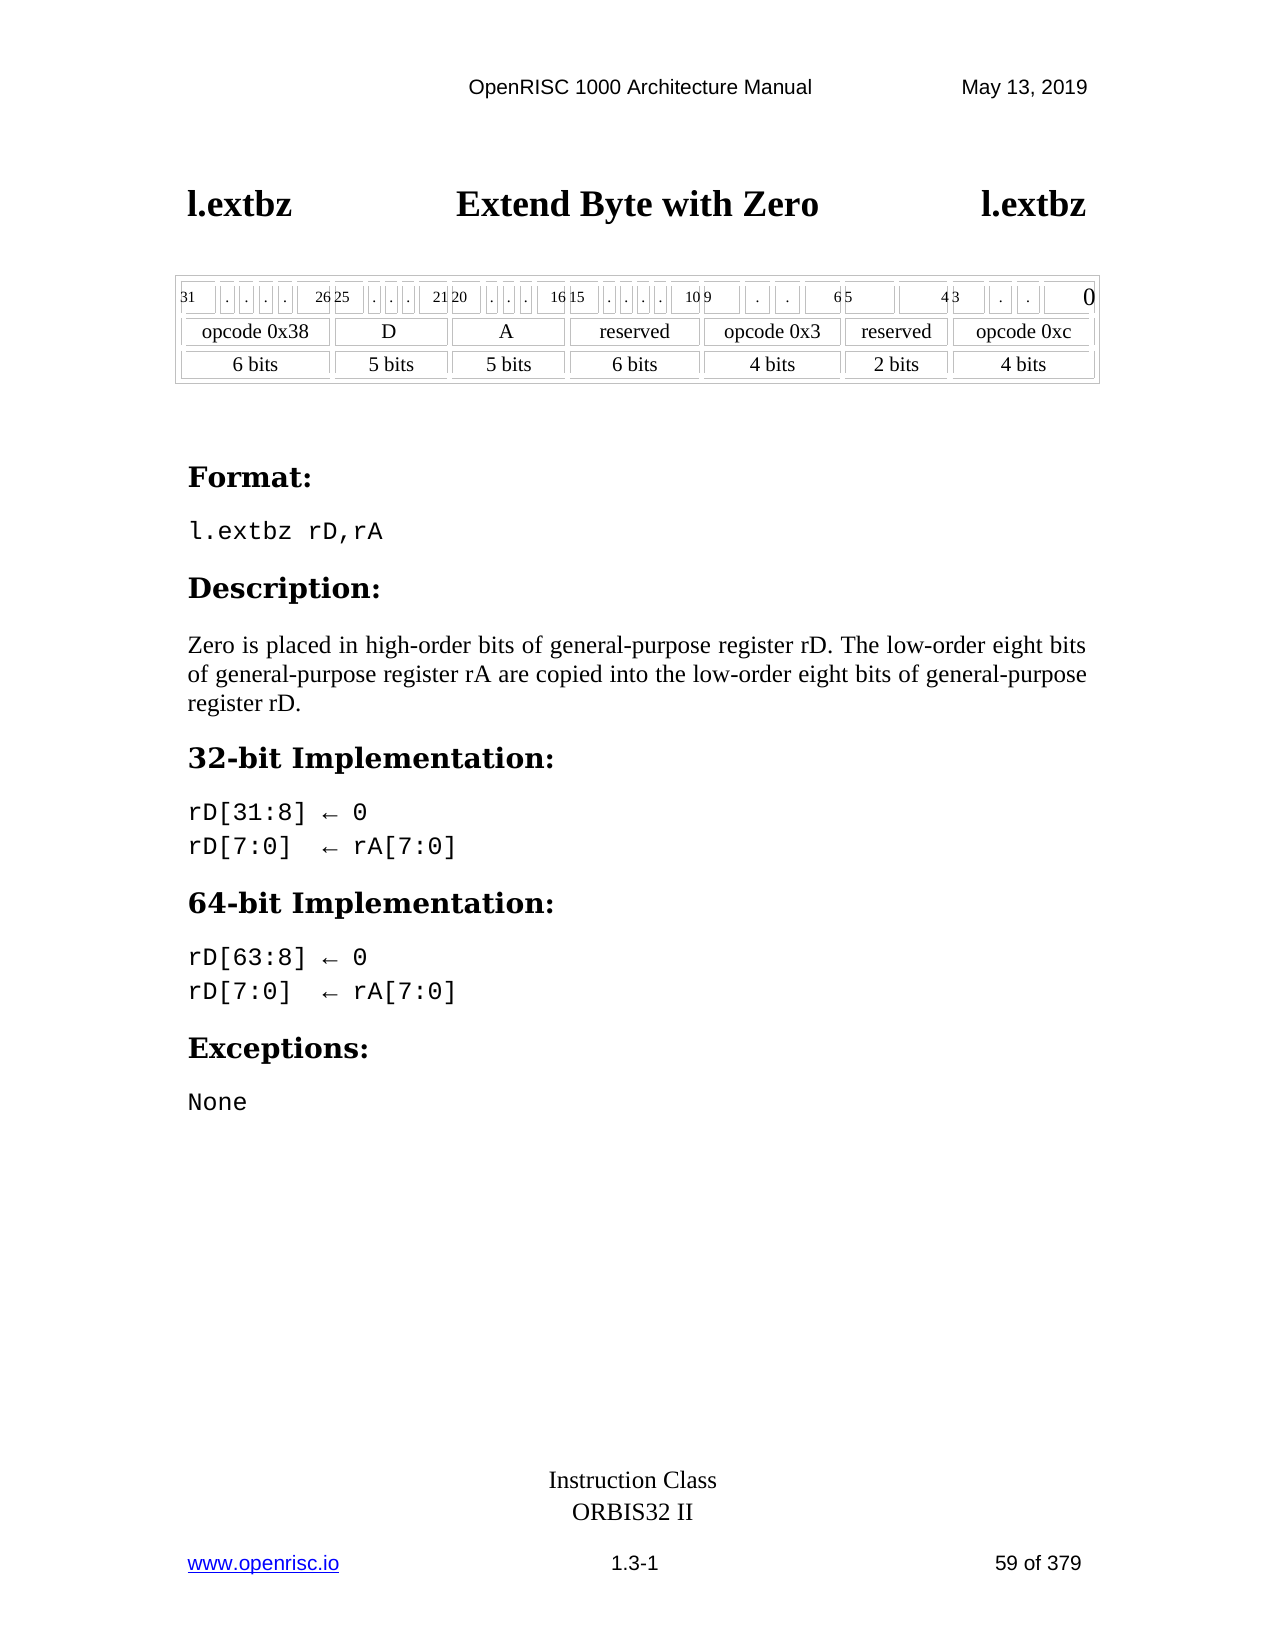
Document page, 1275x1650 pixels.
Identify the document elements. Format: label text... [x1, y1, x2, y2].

text Exceptions: [187, 1032, 1087, 1065]
text Description: [187, 572, 1087, 605]
text 32-bit Implementation: [187, 742, 1087, 774]
text rD[63:8] ← 0 rD[7:0] ← rA[7:0] [187, 945, 1087, 1007]
text 64-bit Implementation: [187, 887, 1087, 920]
text None [187, 1090, 1087, 1118]
text Zero is placed in high-order bits of general-purpose register rD. The low-order eight bits of general-purpose register rA are copied into the low-order eight bits of general-purpose register rD. [187, 630, 1087, 717]
text l.extbz rD,rA [187, 519, 1087, 547]
text Format: [187, 461, 1087, 494]
text rD[31:8] ← 0 rD[7:0] ← rA[7:0] [187, 799, 1087, 862]
